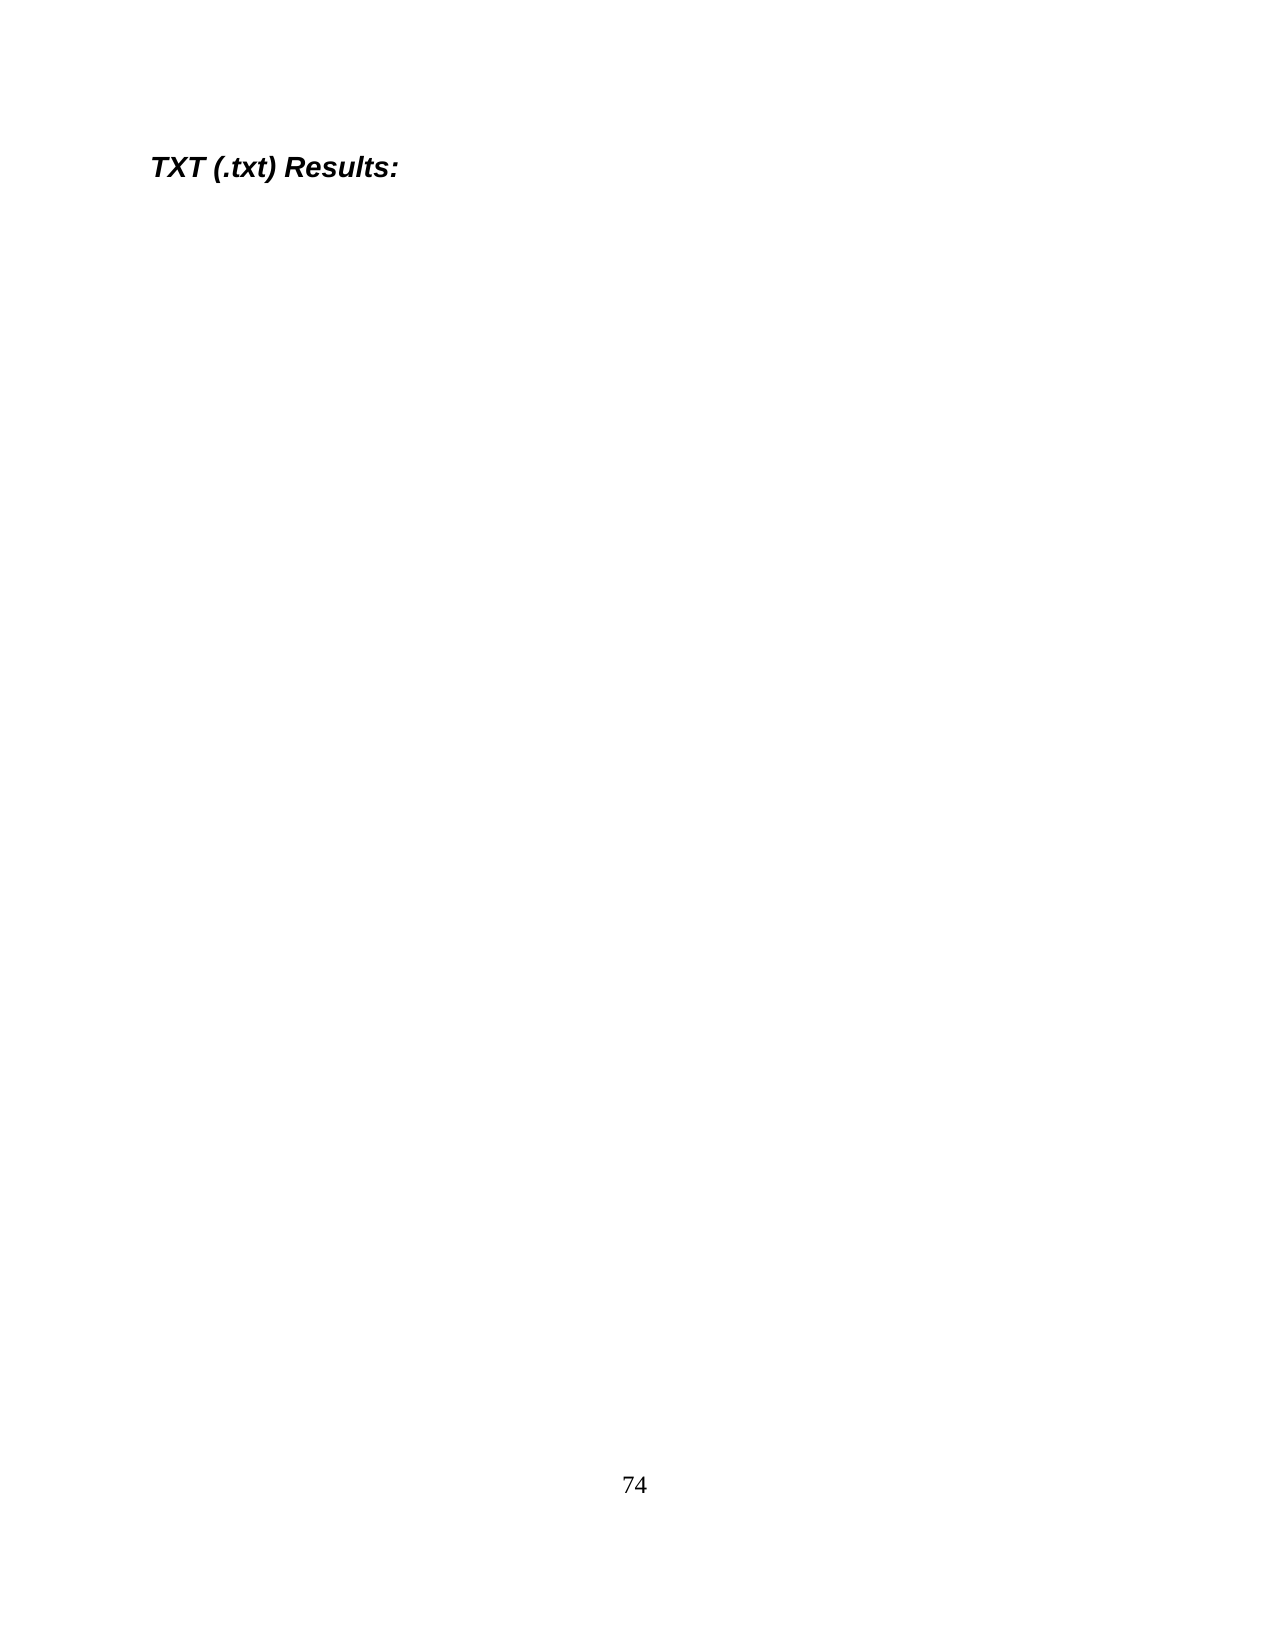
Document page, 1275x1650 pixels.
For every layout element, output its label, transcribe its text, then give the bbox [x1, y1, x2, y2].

subtitle TXT (.txt) Results: [150, 150, 1125, 183]
